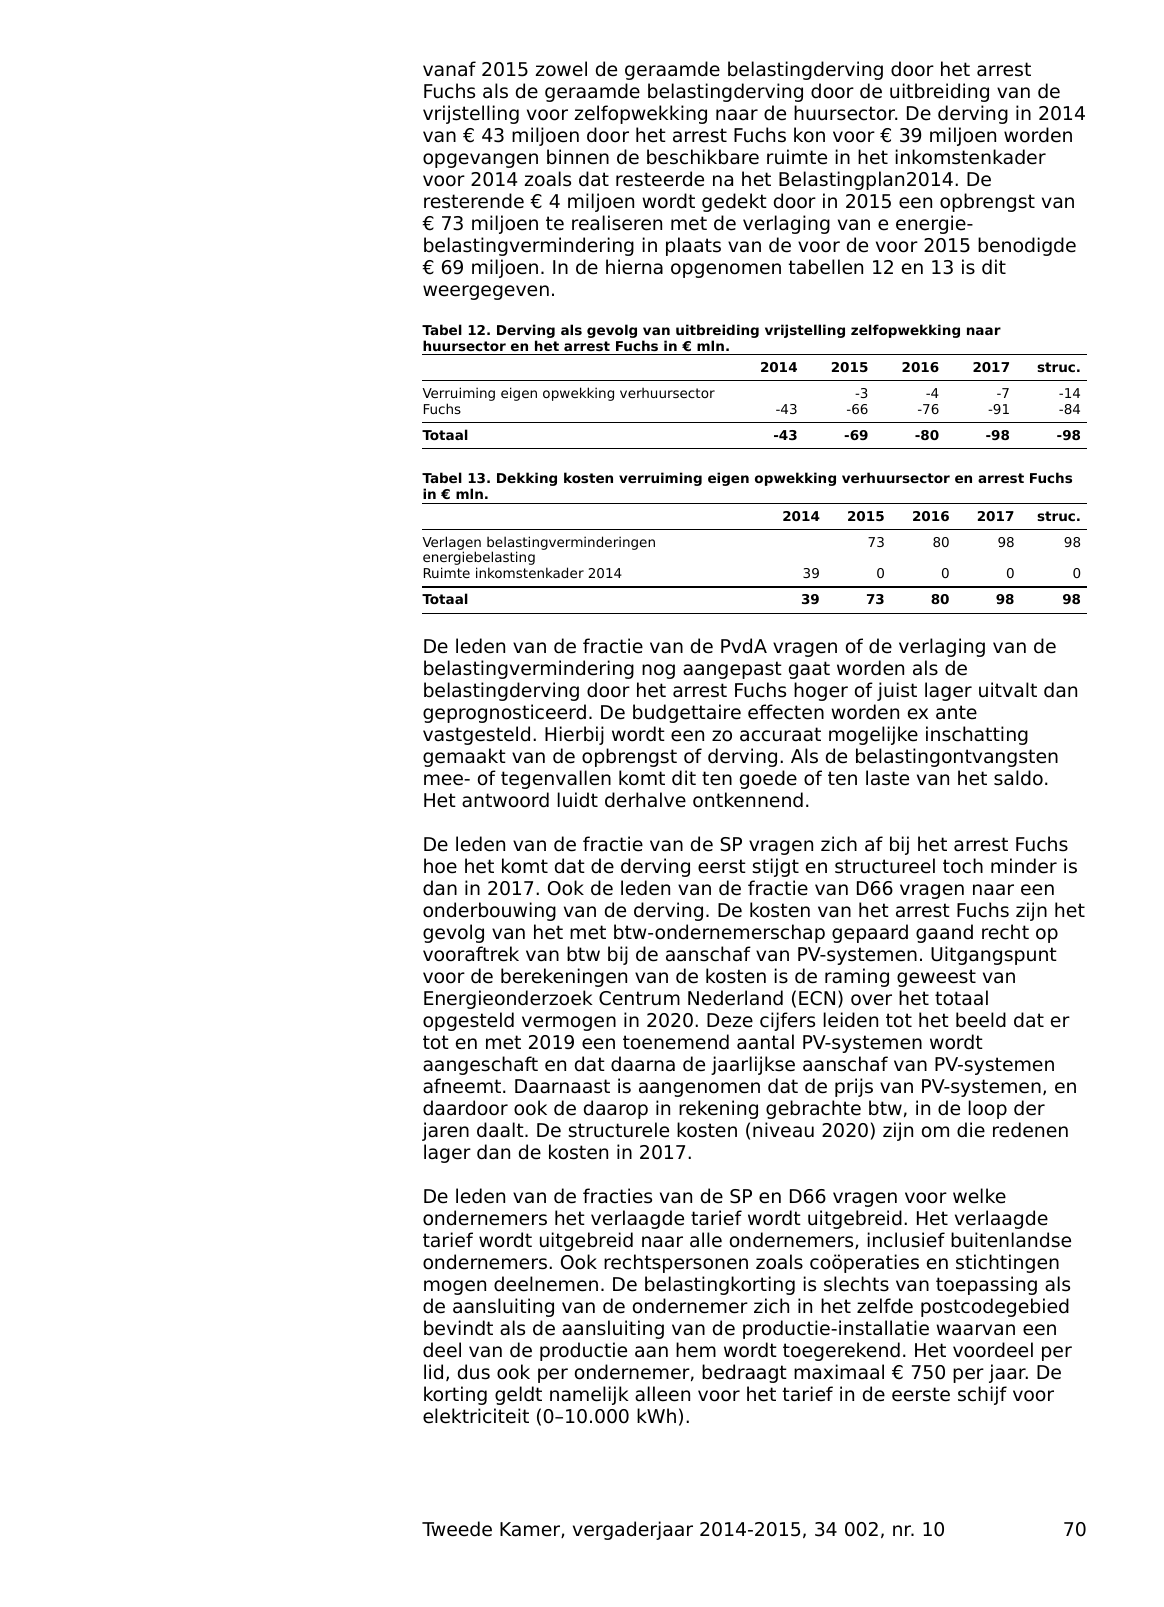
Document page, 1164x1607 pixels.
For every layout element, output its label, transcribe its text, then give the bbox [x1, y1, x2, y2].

table_cell 98 [955, 588, 1020, 613]
table_cell 73 [826, 588, 890, 613]
table_cell 0 [1020, 566, 1087, 586]
table_cell 80 [890, 588, 955, 613]
table_cell 2015 [803, 355, 874, 380]
table_cell Totaal [422, 588, 761, 613]
table_cell Verlagen belastingverminderingen energiebelasting [422, 530, 761, 566]
table_cell 2017 [945, 355, 1016, 380]
table_cell Totaal [422, 423, 743, 448]
table_cell 2014 [743, 355, 803, 380]
table_cell [422, 504, 761, 529]
text vanaf 2015 zowel de geraamde belastingderving door het arrest Fuchs als de geraamde belastingderving door de uitbreiding van de vrijstelling voor zelfopwekking naar de huursector. De derving in 2014 van € 43 miljoen door het arrest Fuchs kon voor € 39 miljoen worden opgevangen binnen de beschikbare ruimte in het inkomstenkader voor 2014 zoals dat resteerde na het Belastingplan2014. De resterende € 4 miljoen wordt gedekt door in 2015 een opbrengst van € 73 miljoen te realiseren met de verlaging van e energie-belastingvermindering in plaats van de voor de voor 2015 benodigde € 69 miljoen. In de hierna opgenomen tabellen 12 en 13 is dit weergegeven. [422, 59, 1087, 301]
table_cell 98 [955, 530, 1020, 566]
table_cell 39 [761, 588, 826, 613]
table_cell -66 [803, 402, 874, 422]
table_cell [761, 530, 826, 566]
table_cell 0 [955, 566, 1020, 586]
table_cell -7 [945, 381, 1016, 402]
table_cell -69 [803, 423, 874, 448]
table_cell -3 [803, 381, 874, 402]
table_cell 73 [826, 530, 890, 566]
table_cell [422, 355, 743, 380]
text De leden van de fracties van de SP en D66 vragen voor welke ondernemers het verlaagde tarief wordt uitgebreid. Het verlaagde tarief wordt uitgebreid naar alle ondernemers, inclusief buitenlandse ondernemers. Ook rechtspersonen zoals coöperaties en stichtingen mogen deelnemen. De belastingkorting is slechts van toepassing als de aansluiting van de ondernemer zich in het zelfde postcodegebied bevindt als de aansluiting van de productie-installatie waarvan een deel van de productie aan hem wordt toegerekend. Het voordeel per lid, dus ook per ondernemer, bedraagt maximaal € 750 per jaar. De korting geldt namelijk alleen voor het tarief in de eerste schijf voor elektriciteit (0–10.000 kWh). [422, 1186, 1087, 1427]
table_cell Ruimte inkomstenkader 2014 [422, 566, 761, 586]
table_cell -80 [874, 423, 945, 448]
table_cell struc. [1016, 355, 1087, 380]
table_cell 2015 [826, 504, 890, 529]
table_cell 39 [761, 566, 826, 586]
table_cell -98 [1016, 423, 1087, 448]
table_cell -43 [743, 423, 803, 448]
table_cell struc. [1020, 504, 1087, 529]
table_cell 0 [826, 566, 890, 586]
table_cell 98 [1020, 588, 1087, 613]
table_cell -98 [945, 423, 1016, 448]
table_cell 80 [890, 530, 955, 566]
table_cell Fuchs [422, 402, 743, 422]
table_header Tabel 13. Dekking kosten verruiming eigen opwekking verhuursector en arrest Fuchs in € mln. [422, 471, 1087, 503]
table_cell 2016 [874, 355, 945, 380]
table_cell -4 [874, 381, 945, 402]
table_cell Verruiming eigen opwekking verhuursector [422, 381, 743, 402]
text De leden van de fractie van de SP vragen zich af bij het arrest Fuchs hoe het komt dat de derving eerst stijgt en structureel toch minder is dan in 2017. Ook de leden van de fractie van D66 vragen naar een onderbouwing van de derving. De kosten van het arrest Fuchs zijn het gevolg van het met btw-ondernemerschap gepaard gaand recht op vooraftrek van btw bij de aanschaf van PV-systemen. Uitgangspunt voor de berekeningen van de kosten is de raming geweest van Energieonderzoek Centrum Nederland (ECN) over het totaal opgesteld vermogen in 2020. Deze cijfers leiden tot het beeld dat er tot en met 2019 een toenemend aantal PV-systemen wordt aangeschaft en dat daarna de jaarlijkse aanschaf van PV-systemen afneemt. Daarnaast is aangenomen dat de prijs van PV-systemen, en daardoor ook de daarop in rekening gebrachte btw, in de loop der jaren daalt. De structurele kosten (niveau 2020) zijn om die redenen lager dan de kosten in 2017. [422, 834, 1087, 1163]
table_cell 98 [1020, 530, 1087, 566]
table_cell -76 [874, 402, 945, 422]
table_cell 2017 [955, 504, 1020, 529]
table_cell [743, 381, 803, 402]
table_cell -84 [1016, 402, 1087, 422]
table_header Tabel 12. Derving als gevolg van uitbreiding vrijstelling zelfopwekking naar huursector en het arrest Fuchs in € mln. [422, 323, 1087, 354]
table_cell 2016 [890, 504, 955, 529]
table_cell 0 [890, 566, 955, 586]
table_cell -91 [945, 402, 1016, 422]
table_cell -43 [743, 402, 803, 422]
table_cell -14 [1016, 381, 1087, 402]
text De leden van de fractie van de PvdA vragen of de verlaging van de belastingvermindering nog aangepast gaat worden als de belastingderving door het arrest Fuchs hoger of juist lager uitvalt dan geprognosticeerd. De budgettaire effecten worden ex ante vastgesteld. Hierbij wordt een zo accuraat mogelijke inschatting gemaakt van de opbrengst of derving. Als de belastingontvangsten mee- of tegenvallen komt dit ten goede of ten laste van het saldo. Het antwoord luidt derhalve ontkennend. [422, 636, 1087, 812]
table_cell 2014 [761, 504, 826, 529]
